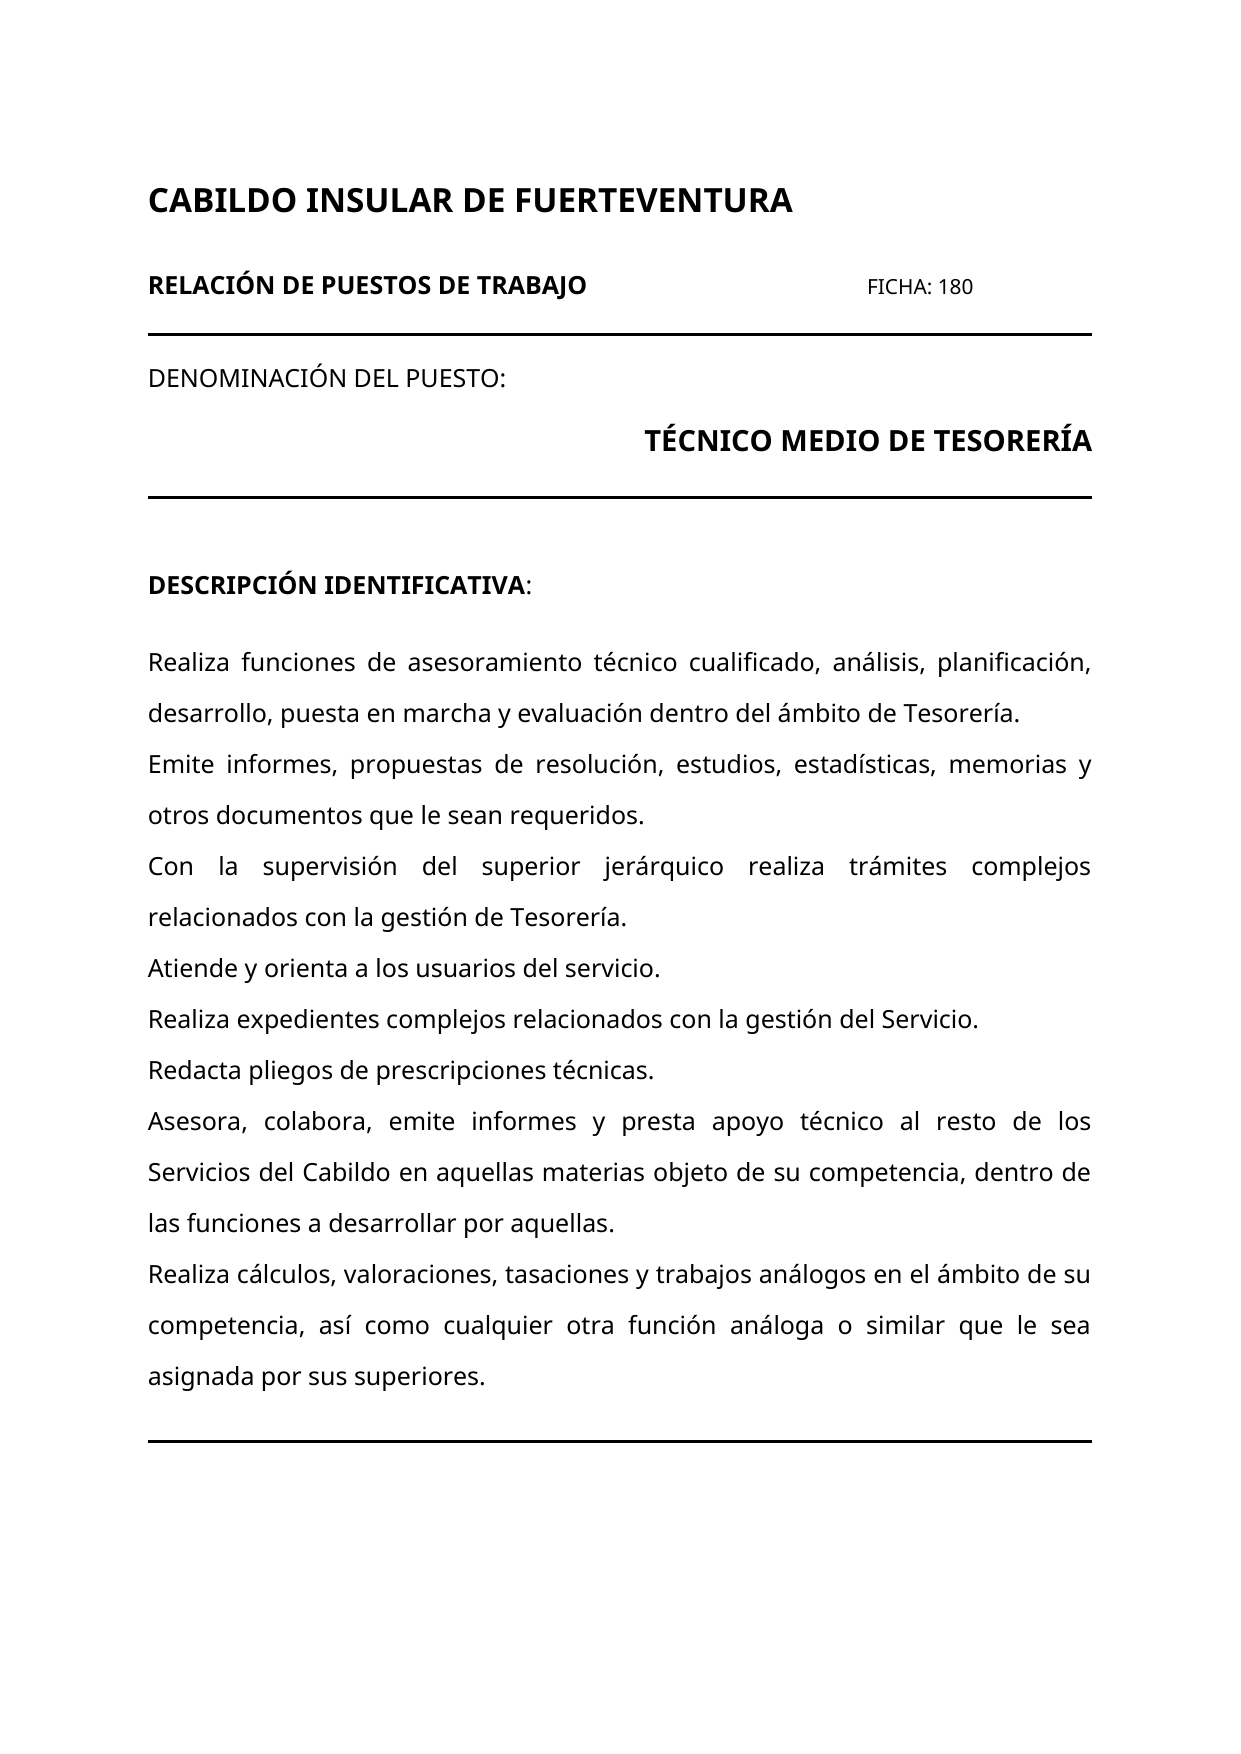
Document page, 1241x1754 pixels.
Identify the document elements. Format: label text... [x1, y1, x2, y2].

text CABILDO INSULAR DE FUERTEVENTURA [148, 177, 1092, 223]
text Realiza expedientes complejos relacionados con la gestión del Servicio. [148, 1001, 1092, 1036]
text Emite informes, propuestas de resolución, estudios, estadísticas, memorias y otros documentos que le sean requeridos. [148, 746, 1092, 831]
text Con la supervisión del superior jerárquico realiza trámites complejos relacionados con la gestión de Tesorería. [148, 848, 1092, 933]
text DENOMINACIÓN DEL PUESTO: [148, 361, 1092, 395]
text Redacta pliegos de prescripciones técnicas. [148, 1052, 1092, 1087]
text DESCRIPCIÓN IDENTIFICATIVA: [148, 567, 1092, 602]
text Asesora, colabora, emite informes y presta apoyo técnico al resto de los Servicios del Cabildo en aquellas materias objeto de su competencia, dentro de las funciones a desarrollar por aquellas. [148, 1103, 1092, 1240]
text Realiza funciones de asesoramiento técnico cualificado, análisis, planificación, desarrollo, puesta en marcha y evaluación dentro del ámbito de Tesorería. [148, 644, 1092, 729]
text TÉCNICO MEDIO DE TESORERÍA [177, 420, 1092, 459]
text Atiende y orienta a los usuarios del servicio. [148, 950, 1092, 984]
text RELACIÓN DE PUESTOS DE TRABAJO FICHA: 180 [148, 268, 1092, 302]
text Realiza cálculos, valoraciones, tasaciones y trabajos análogos en el ámbito de su competencia, así como cualquier otra función análoga o similar que le sea asignada por sus superiores. [148, 1257, 1092, 1393]
